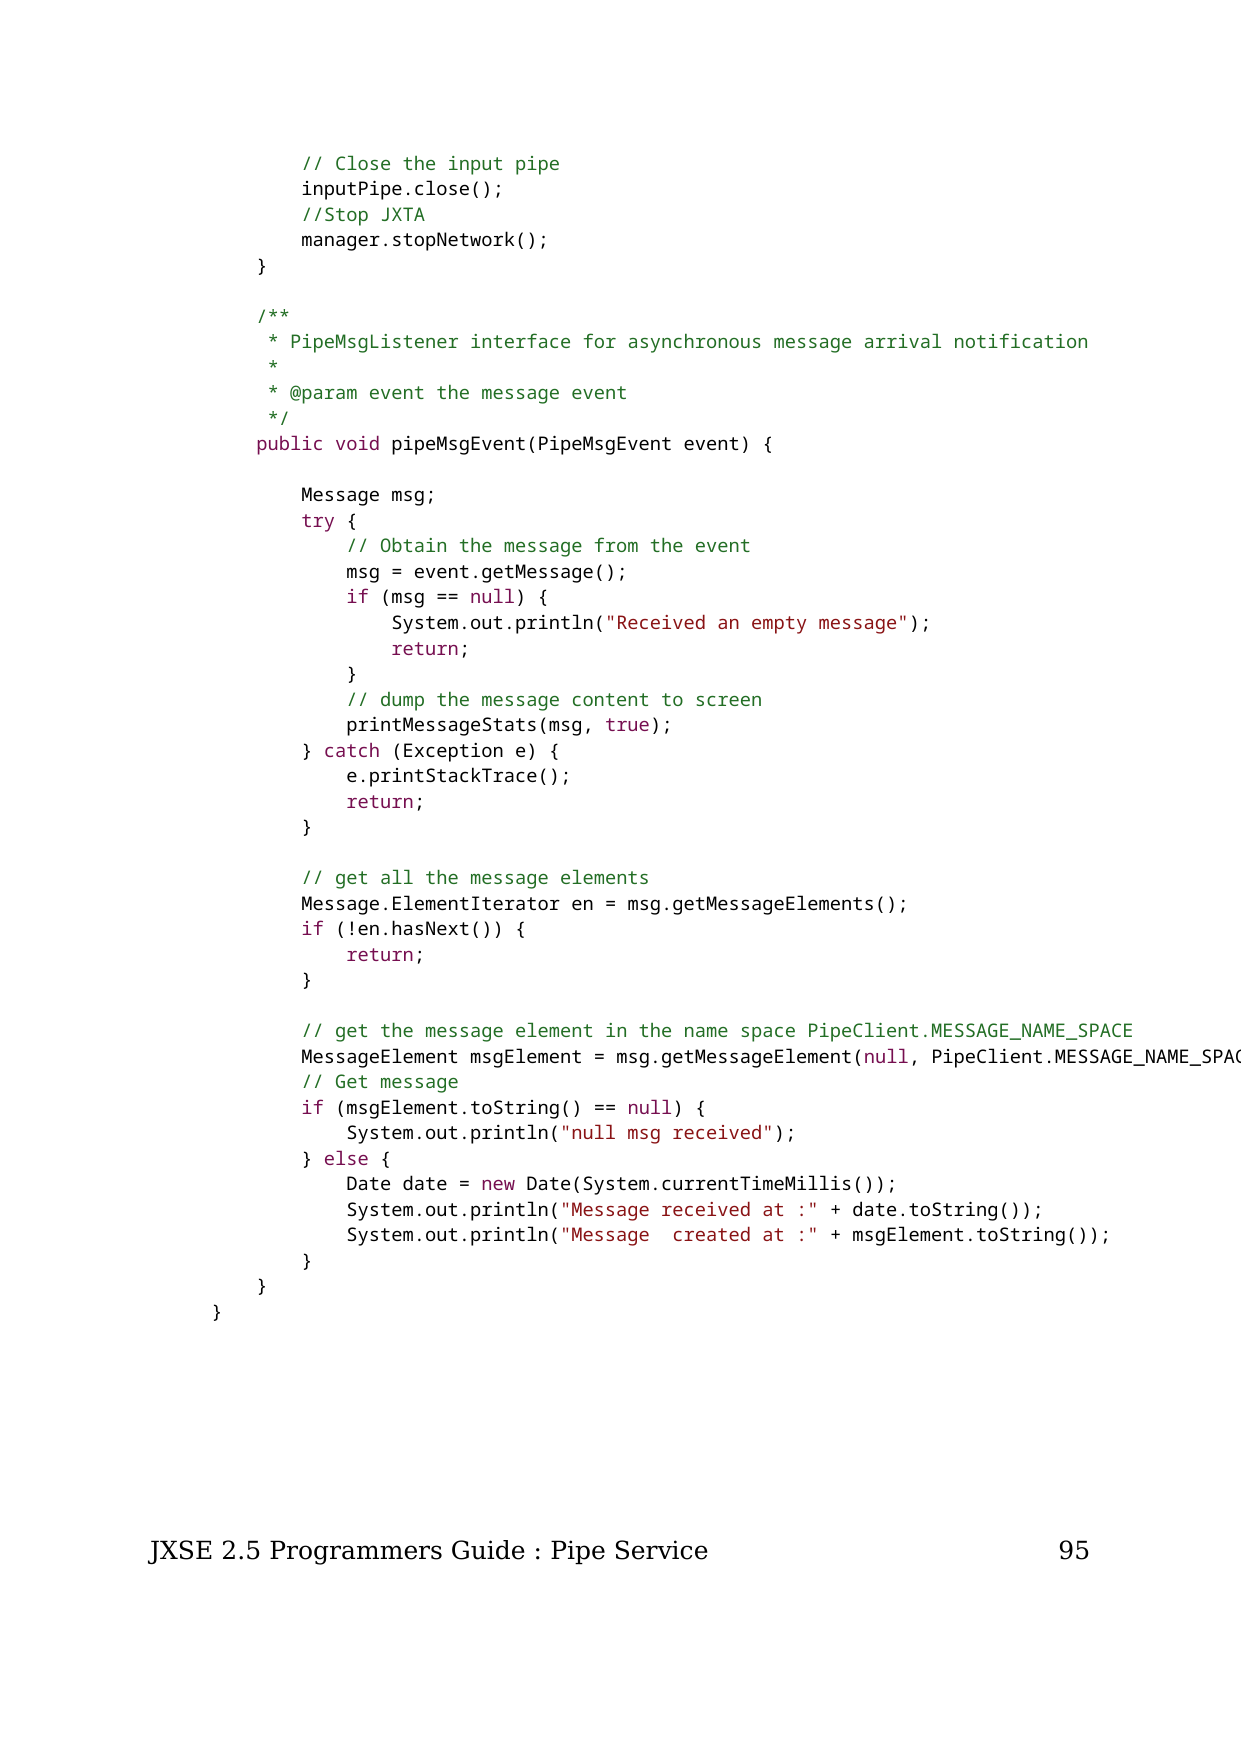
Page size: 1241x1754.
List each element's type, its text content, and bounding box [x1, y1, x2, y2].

text * [211, 354, 1240, 380]
text } [211, 1247, 1240, 1273]
text */ [211, 405, 1240, 431]
text Date date = new Date(System.currentTimeMillis()); [211, 1171, 1240, 1196]
text return; [211, 788, 1240, 813]
text } catch (Exception e) { [211, 737, 1240, 762]
text } [211, 813, 1240, 839]
text } [211, 1298, 1240, 1324]
text // get the message element in the name space PipeClient.MESSAGE_NAME_SPACE [211, 1018, 1240, 1043]
text System.out.println("Message received at :" + date.toString()); [211, 1196, 1240, 1222]
text } [211, 252, 1240, 278]
text if (msg == null) { [211, 584, 1240, 609]
text printMessageStats(msg, true); [211, 711, 1240, 737]
text e.printStackTrace(); [211, 762, 1240, 788]
text MessageElement msgElement = msg.getMessageElement(null, PipeClient.MESSAGE_NAME_SPACE); [211, 1043, 1240, 1069]
text if (!en.hasNext()) { [211, 916, 1240, 941]
text manager.stopNetwork(); [211, 227, 1240, 252]
text } else { [211, 1145, 1240, 1171]
text System.out.println("Message created at :" + msgElement.toString()); [211, 1222, 1240, 1247]
text /** [211, 303, 1240, 329]
text } [211, 660, 1240, 686]
text if (msgElement.toString() == null) { [211, 1094, 1240, 1120]
text //Stop JXTA [211, 201, 1240, 227]
text inputPipe.close(); [211, 176, 1240, 201]
text return; [211, 941, 1240, 967]
text System.out.println("Received an empty message"); [211, 609, 1240, 635]
text // Get message [211, 1069, 1240, 1094]
text * PipeMsgListener interface for asynchronous message arrival notification [211, 329, 1240, 354]
text } [211, 967, 1240, 992]
text Message msg; [211, 482, 1240, 507]
text // Close the input pipe [211, 150, 1240, 176]
text * @param event the message event [211, 380, 1240, 405]
text System.out.println("null msg received"); [211, 1120, 1240, 1145]
text // dump the message content to screen [211, 686, 1240, 711]
text // Obtain the message from the event [211, 533, 1240, 558]
text // get all the message elements [211, 864, 1240, 890]
text return; [211, 635, 1240, 660]
text Message.ElementIterator en = msg.getMessageElements(); [211, 890, 1240, 916]
text } [211, 1273, 1240, 1298]
text public void pipeMsgEvent(PipeMsgEvent event) { [211, 431, 1240, 456]
text try { [211, 507, 1240, 533]
text msg = event.getMessage(); [211, 558, 1240, 584]
